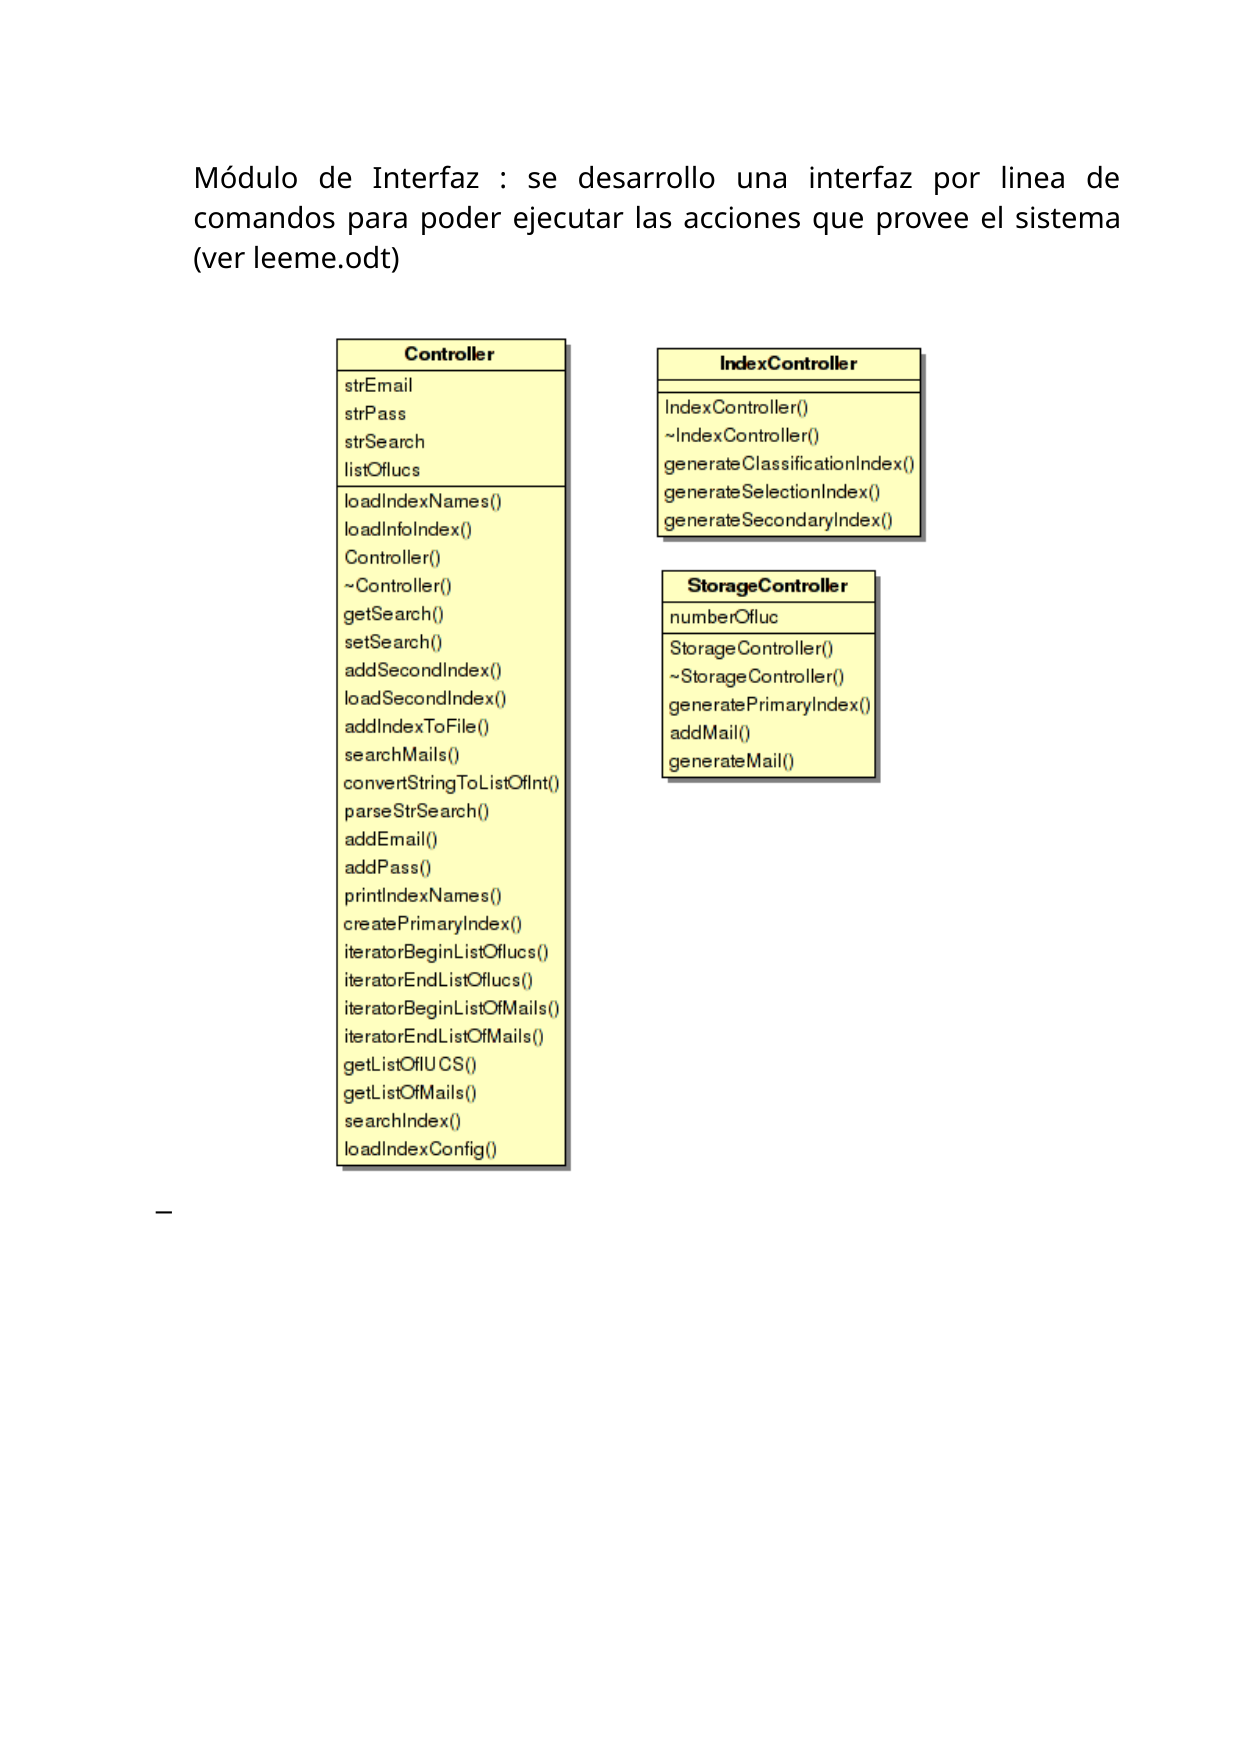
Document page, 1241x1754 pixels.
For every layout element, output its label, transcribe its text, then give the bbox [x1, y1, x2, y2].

picture [296, 276, 945, 1190]
list Módulo de Interfaz : se desarrollo una interfaz por linea de comandos para poder ejecutar las acciones que provee el sistema (ver leeme.odt) [156, 158, 1122, 277]
